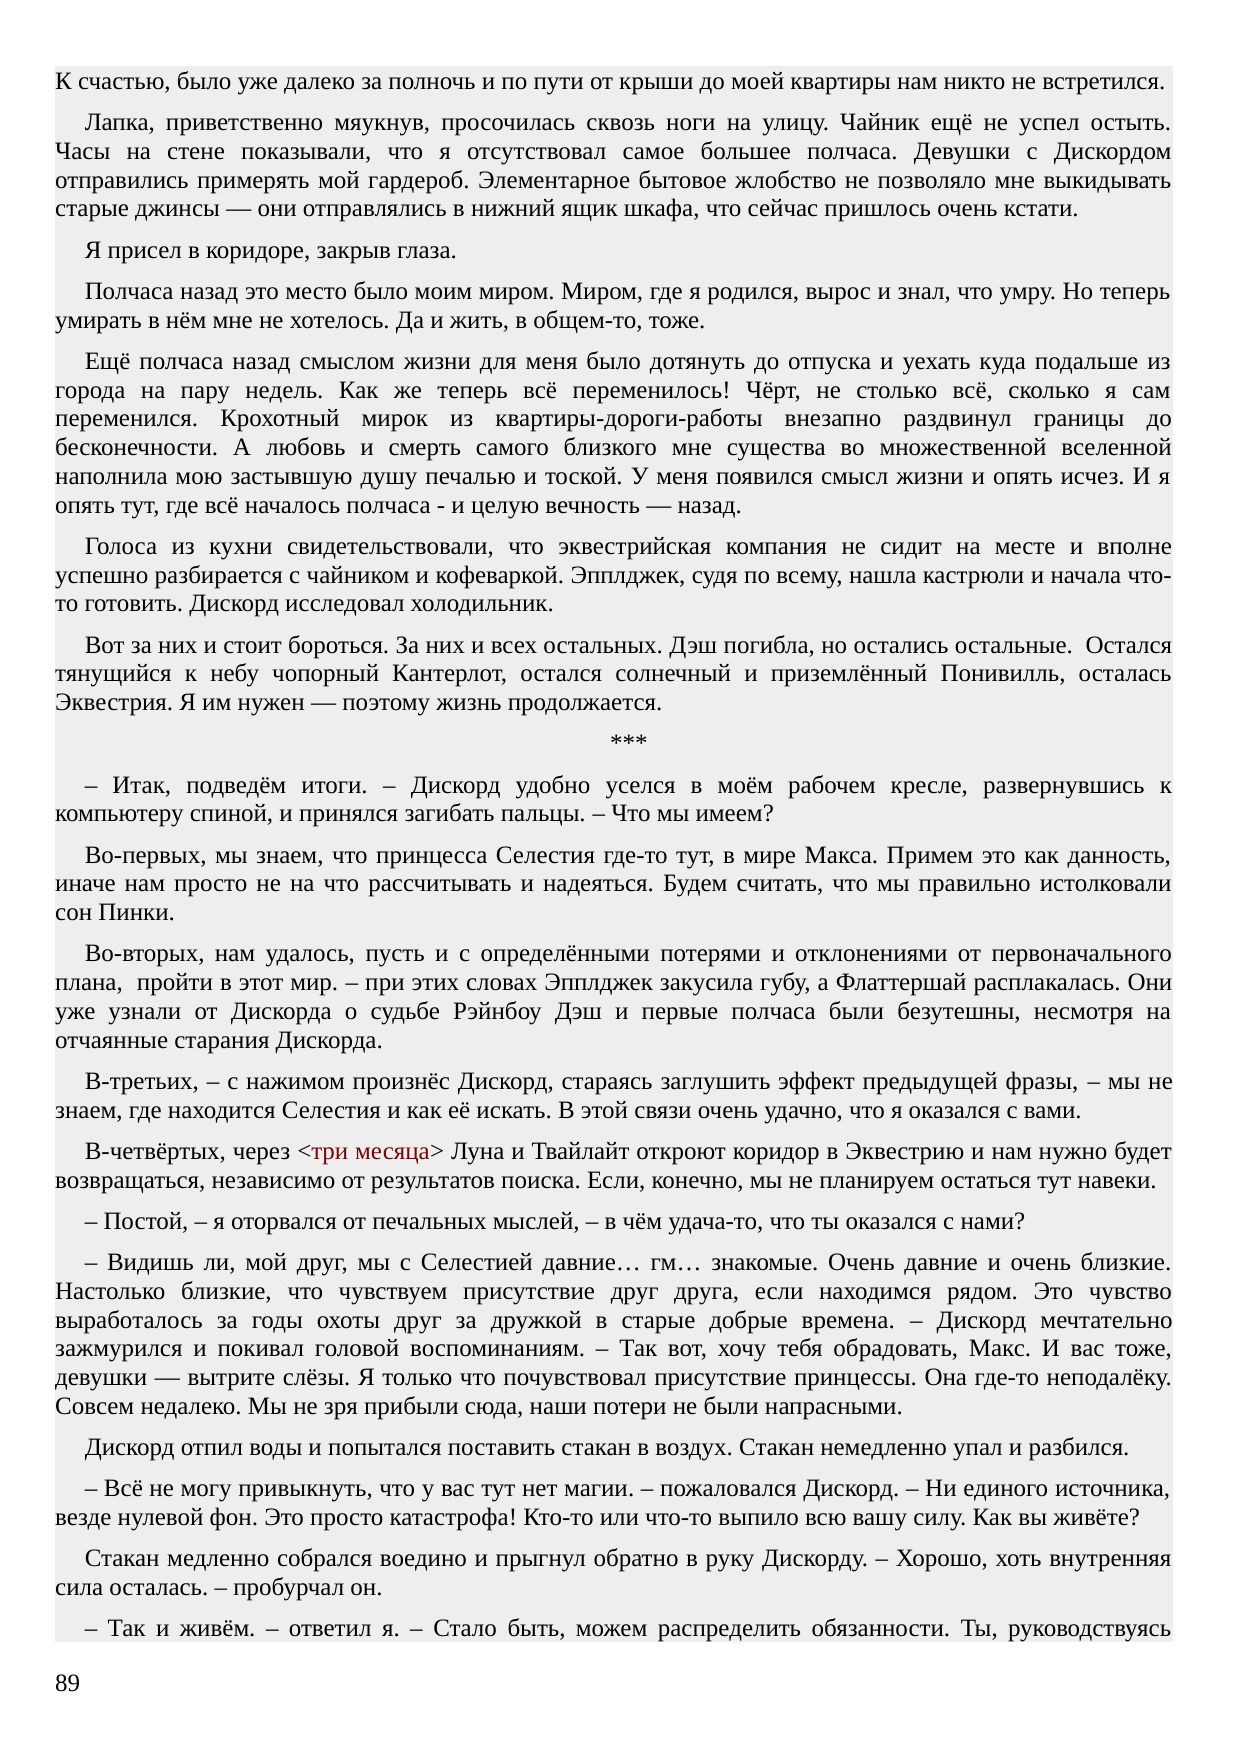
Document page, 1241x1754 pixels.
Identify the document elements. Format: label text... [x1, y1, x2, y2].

text Лапка, приветственно мяукнув, просочилась сквозь ноги на улицу. Чайник ещё не успел остыть. Часы на стене показывали, что я отсутствовал самое большее полчаса. Девушки с Дискордом отправились примерять мой гардероб. Элементарное бытовое жлобство не позволяло мне выкидывать старые джинсы — они отправлялись в нижний ящик шкафа, что сейчас пришлось очень кстати. [55, 107, 1173, 222]
text Голоса из кухни свидетельствовали, что эквестрийская компания не сидит на месте и вполне успешно разбирается с чайником и кофеваркой. Эпплджек, судя по всему, нашла кастрюли и начала что-то готовить. Дискорд исследовал холодильник. [55, 531, 1173, 617]
text – Итак, подведём итоги. – Дискорд удобно уселся в моём рабочем кресле, развернувшись к компьютеру спиной, и принялся загибать пальцы. – Что мы имеем? [55, 770, 1173, 827]
text – Так и живём. – ответил я. – Стало быть, можем распределить обязанности. Ты, руководствуясь [55, 1613, 1173, 1642]
text Стакан медленно собрался воедино и прыгнул обратно в руку Дискорду. – Хорошо, хоть внутренняя сила осталась. – пробурчал он. [55, 1543, 1173, 1601]
text Полчаса назад это место было моим миром. Миром, где я родился, вырос и знал, что умру. Но теперь умирать в нём мне не хотелось. Да и жить, в общем-то, тоже. [55, 276, 1173, 333]
text Во-первых, мы знаем, что принцесса Селестия где-то тут, в мире Макса. Примем это как данность, иначе нам просто не на что рассчитывать и надеяться. Будем считать, что мы правильно истолковали сон Пинки. [55, 840, 1173, 926]
text – Всё не могу привыкнуть, что у вас тут нет магии. – пожаловался Дискорд. – Ни единого источника, везде нулевой фон. Это просто катастрофа! Кто-то или что-то выпило всю вашу силу. Как вы живёте? [55, 1473, 1173, 1531]
text К счастью, было уже далеко за полночь и по пути от крыши до моей квартиры нам никто не встретился. [55, 66, 1173, 95]
text Ещё полчаса назад смыслом жизни для меня было дотянуть до отпуска и уехать куда подальше из города на пару недель. Как же теперь всё переменилось! Чёрт, не столько всё, сколько я сам переменился. Крохотный мирок из квартиры-дороги-работы внезапно раздвинул границы до бесконечности. А любовь и смерть самого близкого мне существа во множественной вселенной наполнила мою застывшую душу печалью и тоской. У меня появился смысл жизни и опять исчез. И я опять тут, где всё началось полчаса - и целую вечность — назад. [55, 346, 1173, 518]
text Вот за них и стоит бороться. За них и всех остальных. Дэш погибла, но остались остальные. Остался тянущийся к небу чопорный Кантерлот, остался солнечный и приземлённый Понивилль, осталась Эквестрия. Я им нужен — поэтому жизнь продолжается. [55, 630, 1173, 716]
text – Постой, – я оторвался от печальных мыслей, – в чём удача-то, что ты оказался с нами? [55, 1206, 1173, 1235]
text В-четвёртых, через <три месяца> Луна и Твайлайт откроют коридор в Эквестрию и нам нужно будет возвращаться, независимо от результатов поиска. Если, конечно, мы не планируем остаться тут навеки. [55, 1136, 1173, 1193]
text Я присел в коридоре, закрыв глаза. [55, 235, 1173, 263]
text Дискорд отпил воды и попытался поставить стакан в воздух. Стакан немедленно упал и разбился. [55, 1432, 1173, 1461]
text *** [55, 728, 1173, 757]
text Во-вторых, нам удалось, пусть и с определёнными потерями и отклонениями от первоначального плана, пройти в этот мир. – при этих словах Эпплджек закусила губу, а Флаттершай расплакалась. Они уже узнали от Дискорда о судьбе Рэйнбоу Дэш и первые полчаса были безутешны, несмотря на отчаянные старания Дискорда. [55, 938, 1173, 1053]
text В-третьих, – с нажимом произнёс Дискорд, стараясь заглушить эффект предыдущей фразы, – мы не знаем, где находится Селестия и как её искать. В этой связи очень удачно, что я оказался с вами. [55, 1066, 1173, 1123]
text – Видишь ли, мой друг, мы с Селестией давние… гм… знакомые. Очень давние и очень близкие. Настолько близкие, что чувствуем присутствие друг друга, если находимся рядом. Это чувство выработалось за годы охоты друг за дружкой в старые добрые времена. – Дискорд мечтательно зажмурился и покивал головой воспоминаниям. – Так вот, хочу тебя обрадовать, Макс. И вас тоже, девушки — вытрите слёзы. Я только что почувствовал присутствие принцессы. Она где-то неподалёку. Совсем недалеко. Мы не зря прибыли сюда, наши потери не были напрасными. [55, 1247, 1173, 1420]
